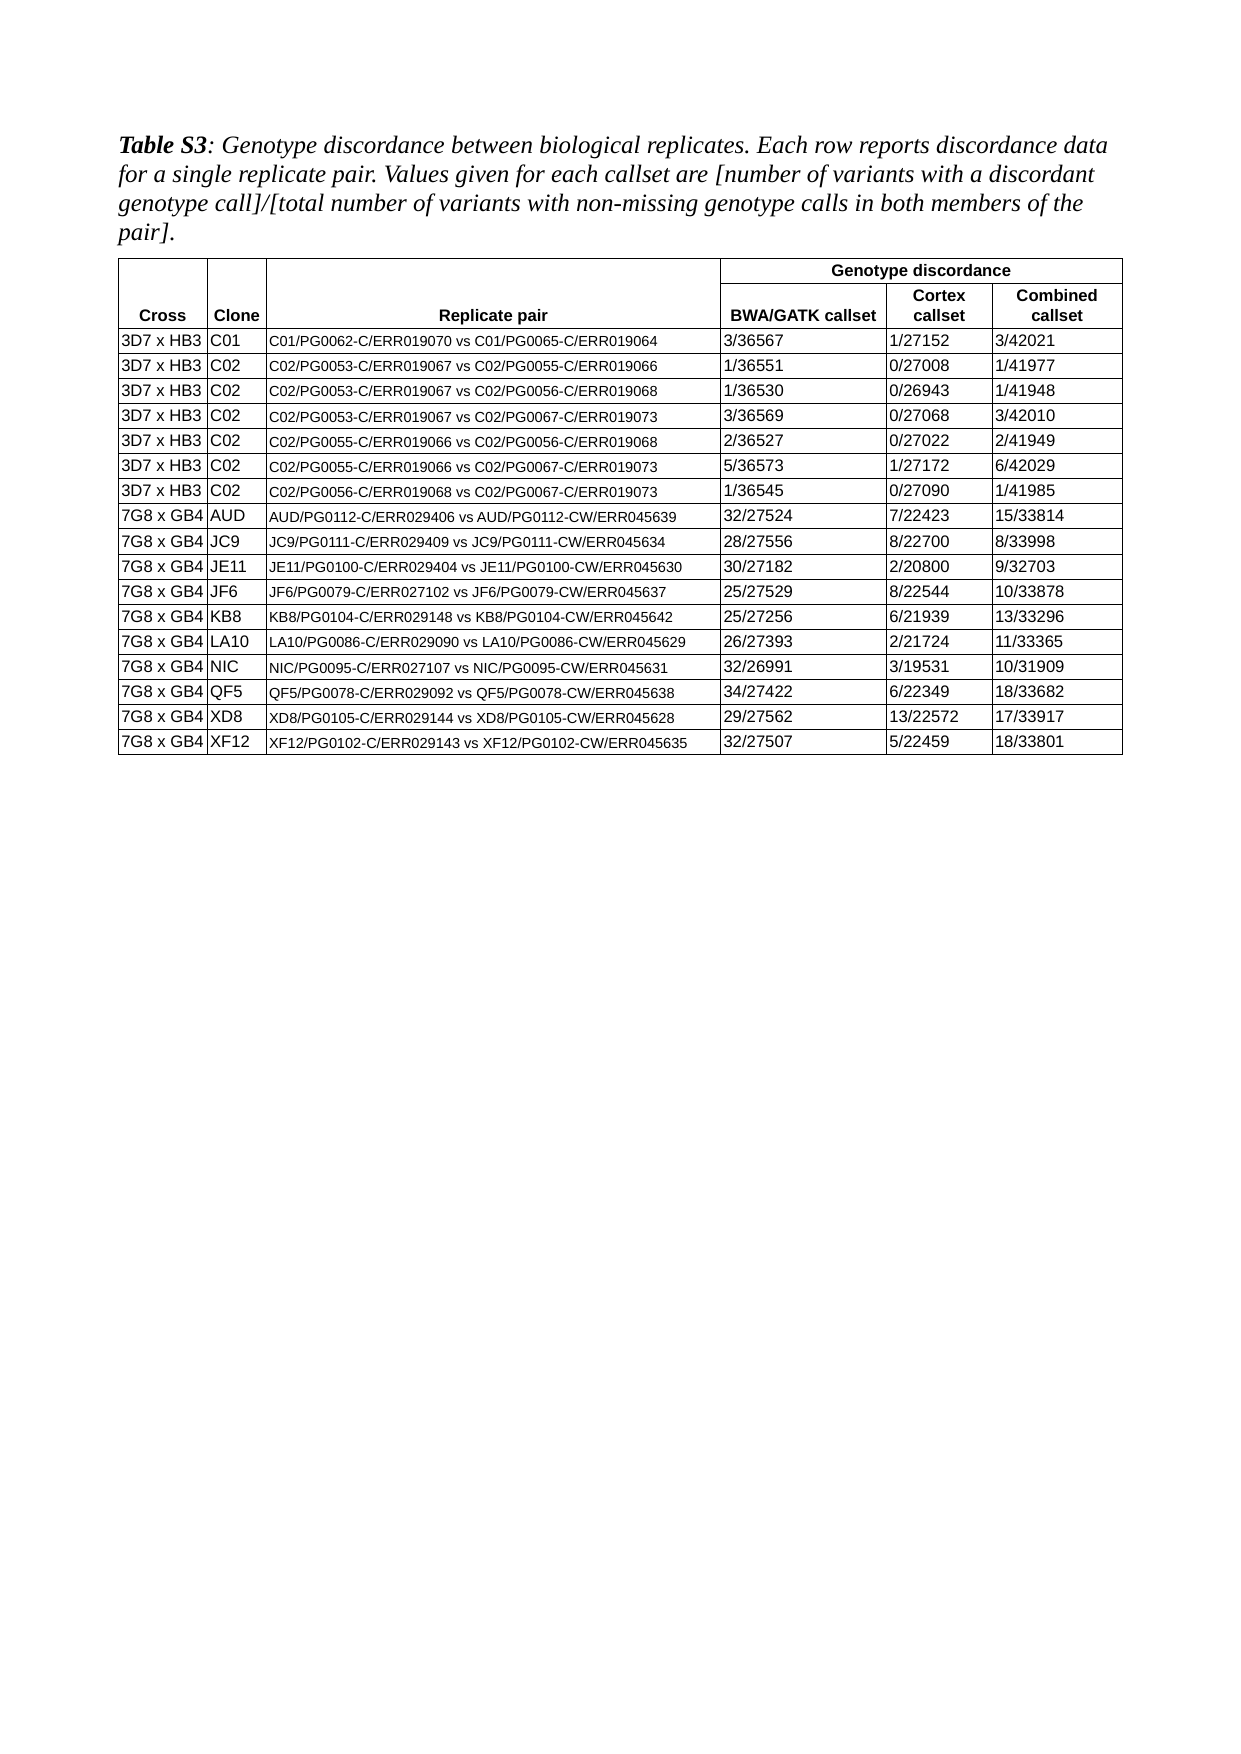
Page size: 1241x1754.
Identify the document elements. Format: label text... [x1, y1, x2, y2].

table_cell 17/33917 [993, 705, 1122, 729]
table_cell 32/26991 [721, 655, 886, 679]
table_cell 5/36573 [721, 454, 886, 478]
table_cell AUD/PG0112-C/ERR029406 vs AUD/PG0112-CW/ERR045639 [267, 504, 720, 528]
table_cell 8/33998 [993, 529, 1122, 553]
table_cell 0/27090 [887, 479, 992, 503]
table_cell 7G8 x GB4 [119, 555, 207, 578]
table_cell 2/36527 [721, 429, 886, 453]
table_header Genotype discordance [721, 259, 1122, 283]
table_cell Combined callset [993, 284, 1122, 327]
table_cell 7G8 x GB4 [119, 504, 207, 528]
table_cell LA10 [208, 630, 266, 654]
table_cell 1/41948 [993, 379, 1122, 403]
table_cell 3/42021 [993, 329, 1122, 353]
table_cell 0/27008 [887, 354, 992, 378]
table_cell 1/41985 [993, 479, 1122, 503]
text Table S3: Genotype discordance between biological replicates. Each row reports discordance data for a single replicate pair. Values given for each callset are [number of variants with a discordant genotype call]/[total number of variants with non-missing genotype calls in both members of the pair]. [118, 131, 1122, 246]
table_cell 3D7 x HB3 [119, 354, 207, 378]
table_cell 34/27422 [721, 680, 886, 704]
table_cell JF6 [208, 580, 266, 604]
table_cell 1/36551 [721, 354, 886, 378]
table_cell C02/PG0053-C/ERR019067 vs C02/PG0055-C/ERR019066 [267, 354, 720, 378]
table_cell 1/36530 [721, 379, 886, 403]
table_cell C02 [208, 429, 266, 453]
table_cell 3/36569 [721, 404, 886, 428]
table_cell 1/36545 [721, 479, 886, 503]
table_cell C02/PG0053-C/ERR019067 vs C02/PG0067-C/ERR019073 [267, 404, 720, 428]
table_cell 10/31909 [993, 655, 1122, 679]
table_cell QF5/PG0078-C/ERR029092 vs QF5/PG0078-CW/ERR045638 [267, 680, 720, 704]
table_cell 1/27172 [887, 454, 992, 478]
table_cell KB8/PG0104-C/ERR029148 vs KB8/PG0104-CW/ERR045642 [267, 605, 720, 629]
table_header Cross [119, 259, 207, 327]
table_cell 30/27182 [721, 555, 886, 578]
table_header Replicate pair [267, 259, 720, 327]
table_cell 32/27524 [721, 504, 886, 528]
table_cell C02/PG0055-C/ERR019066 vs C02/PG0056-C/ERR019068 [267, 429, 720, 453]
table_cell QF5 [208, 680, 266, 704]
table_cell 3D7 x HB3 [119, 454, 207, 478]
table_cell C01/PG0062-C/ERR019070 vs C01/PG0065-C/ERR019064 [267, 329, 720, 353]
table_cell C02/PG0056-C/ERR019068 vs C02/PG0067-C/ERR019073 [267, 479, 720, 503]
table_cell BWA/GATK callset [721, 284, 886, 327]
table_cell 6/42029 [993, 454, 1122, 478]
table_cell 6/22349 [887, 680, 992, 704]
table_cell 3D7 x HB3 [119, 379, 207, 403]
table_cell JC9/PG0111-C/ERR029409 vs JC9/PG0111-CW/ERR045634 [267, 529, 720, 553]
table_cell 7G8 x GB4 [119, 730, 207, 754]
table_cell 18/33682 [993, 680, 1122, 704]
table_cell C02 [208, 379, 266, 403]
table_cell 1/41977 [993, 354, 1122, 378]
table_cell 15/33814 [993, 504, 1122, 528]
table_cell C02 [208, 454, 266, 478]
table_cell 9/32703 [993, 555, 1122, 578]
table_cell 7G8 x GB4 [119, 580, 207, 604]
table_cell 0/27068 [887, 404, 992, 428]
table_cell 7G8 x GB4 [119, 605, 207, 629]
table_cell 10/33878 [993, 580, 1122, 604]
table_cell JF6/PG0079-C/ERR027102 vs JF6/PG0079-CW/ERR045637 [267, 580, 720, 604]
table_cell 3D7 x HB3 [119, 404, 207, 428]
table_cell 8/22700 [887, 529, 992, 553]
table_cell KB8 [208, 605, 266, 629]
table_cell C01 [208, 329, 266, 353]
table_cell 2/41949 [993, 429, 1122, 453]
table_cell Cortex callset [887, 284, 992, 327]
table_cell 29/27562 [721, 705, 886, 729]
table_cell C02/PG0053-C/ERR019067 vs C02/PG0056-C/ERR019068 [267, 379, 720, 403]
table_cell 8/22544 [887, 580, 992, 604]
table_cell 3D7 x HB3 [119, 479, 207, 503]
table_cell 5/22459 [887, 730, 992, 754]
table_cell XF12/PG0102-C/ERR029143 vs XF12/PG0102-CW/ERR045635 [267, 730, 720, 754]
table_cell LA10/PG0086-C/ERR029090 vs LA10/PG0086-CW/ERR045629 [267, 630, 720, 654]
table_cell C02/PG0055-C/ERR019066 vs C02/PG0067-C/ERR019073 [267, 454, 720, 478]
table_cell 0/27022 [887, 429, 992, 453]
table_cell 18/33801 [993, 730, 1122, 754]
table_cell 26/27393 [721, 630, 886, 654]
table_cell 25/27529 [721, 580, 886, 604]
table_cell 7G8 x GB4 [119, 705, 207, 729]
table_cell NIC/PG0095-C/ERR027107 vs NIC/PG0095-CW/ERR045631 [267, 655, 720, 679]
table_cell JE11/PG0100-C/ERR029404 vs JE11/PG0100-CW/ERR045630 [267, 555, 720, 578]
table_cell 2/21724 [887, 630, 992, 654]
table_cell 25/27256 [721, 605, 886, 629]
table_cell 6/21939 [887, 605, 992, 629]
table_cell 28/27556 [721, 529, 886, 553]
table_cell 2/20800 [887, 555, 992, 578]
table_cell 7G8 x GB4 [119, 529, 207, 553]
table_cell C02 [208, 404, 266, 428]
table_header Clone [208, 259, 266, 327]
table_cell XD8 [208, 705, 266, 729]
table_cell 3D7 x HB3 [119, 329, 207, 353]
table_cell C02 [208, 354, 266, 378]
table_cell 13/33296 [993, 605, 1122, 629]
table_cell XF12 [208, 730, 266, 754]
table_cell 7G8 x GB4 [119, 655, 207, 679]
table_cell 3D7 x HB3 [119, 429, 207, 453]
table_cell 3/42010 [993, 404, 1122, 428]
table_cell 0/26943 [887, 379, 992, 403]
table_cell 13/22572 [887, 705, 992, 729]
table_cell 7/22423 [887, 504, 992, 528]
table_cell 3/36567 [721, 329, 886, 353]
table_cell C02 [208, 479, 266, 503]
table_cell 3/19531 [887, 655, 992, 679]
table_cell JC9 [208, 529, 266, 553]
table_cell 7G8 x GB4 [119, 630, 207, 654]
table_cell XD8/PG0105-C/ERR029144 vs XD8/PG0105-CW/ERR045628 [267, 705, 720, 729]
table_cell 32/27507 [721, 730, 886, 754]
table_cell JE11 [208, 555, 266, 578]
table_cell AUD [208, 504, 266, 528]
table_cell NIC [208, 655, 266, 679]
table_cell 7G8 x GB4 [119, 680, 207, 704]
table_cell 1/27152 [887, 329, 992, 353]
table_cell 11/33365 [993, 630, 1122, 654]
